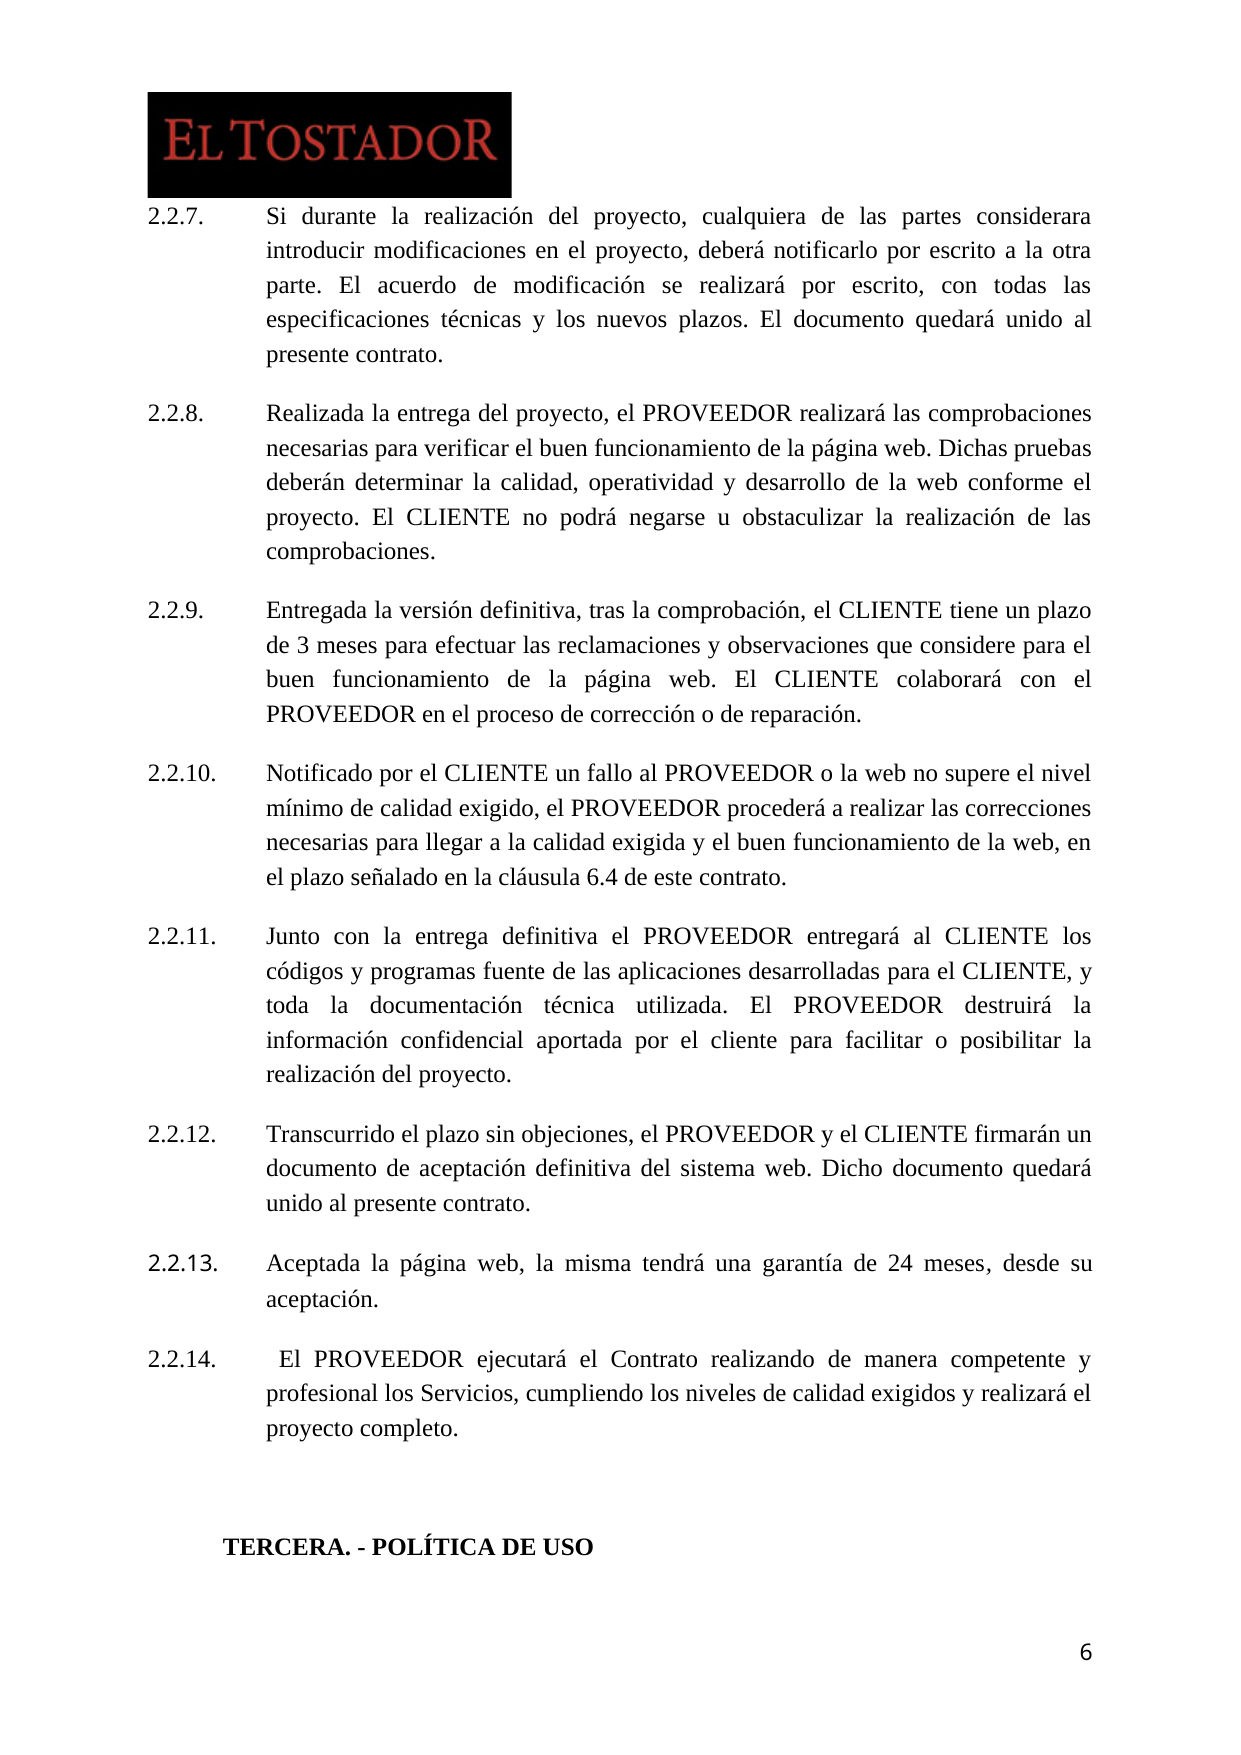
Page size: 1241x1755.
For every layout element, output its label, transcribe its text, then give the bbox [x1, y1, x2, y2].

text TERCERA. - POLÍTICA DE USO [148, 1532, 1093, 1560]
list Aceptada la página web, la misma tendrá una garantía de 24 meses, desde su aceptación. [148, 1247, 1093, 1313]
list Si durante la realización del proyecto, cualquiera de las partes considerara introducir modificaciones en el proyecto, deberá notificarlo por escrito a la otra parte. El acuerdo de modificación se realizará por escrito, con todas las especificaciones técnicas y los nuevos plazos. El documento quedará unido al presente contrato. [148, 201, 1093, 367]
list Entregada la versión definitiva, tras la comprobación, el CLIENTE tiene un plazo de 3 meses para efectuar las reclamaciones y observaciones que considere para el buen funcionamiento de la página web. El CLIENTE colaborará con el PROVEEDOR en el proceso de corrección o de reparación. [148, 596, 1093, 728]
list Realizada la entrega del proyecto, el PROVEEDOR realizará las comprobaciones necesarias para verificar el buen funcionamiento de la página web. Dichas pruebas deberán determinar la calidad, operatividad y desarrollo de la web conforme el proyecto. El CLIENTE no podrá negarse u obstaculizar la realización de las comprobaciones. [148, 398, 1093, 565]
list Junto con la entrega definitiva el PROVEEDOR entregará al CLIENTE los códigos y programas fuente de las aplicaciones desarrolladas para el CLIENTE, y toda la documentación técnica utilizada. El PROVEEDOR destruirá la información confidencial aportada por el cliente para facilitar o posibilitar la realización del proyecto. [148, 921, 1093, 1088]
list Notificado por el CLIENTE un fallo al PROVEEDOR o la web no supere el nivel mínimo de calidad exigido, el PROVEEDOR procederá a realizar las correcciones necesarias para llegar a la calidad exigida y el buen funcionamiento de la web, en el plazo señalado en la cláusula 6.4 de este contrato. [148, 758, 1093, 891]
list El PROVEEDOR ejecutará el Contrato realizando de manera competente y profesional los Servicios, cumpliendo los niveles de calidad exigidos y realizará el proyecto completo. [148, 1344, 1093, 1441]
list Transcurrido el plazo sin objeciones, el PROVEEDOR y el CLIENTE firmarán un documento de aceptación definitiva del sistema web. Dicho documento quedará unido al presente contrato. [148, 1119, 1093, 1217]
